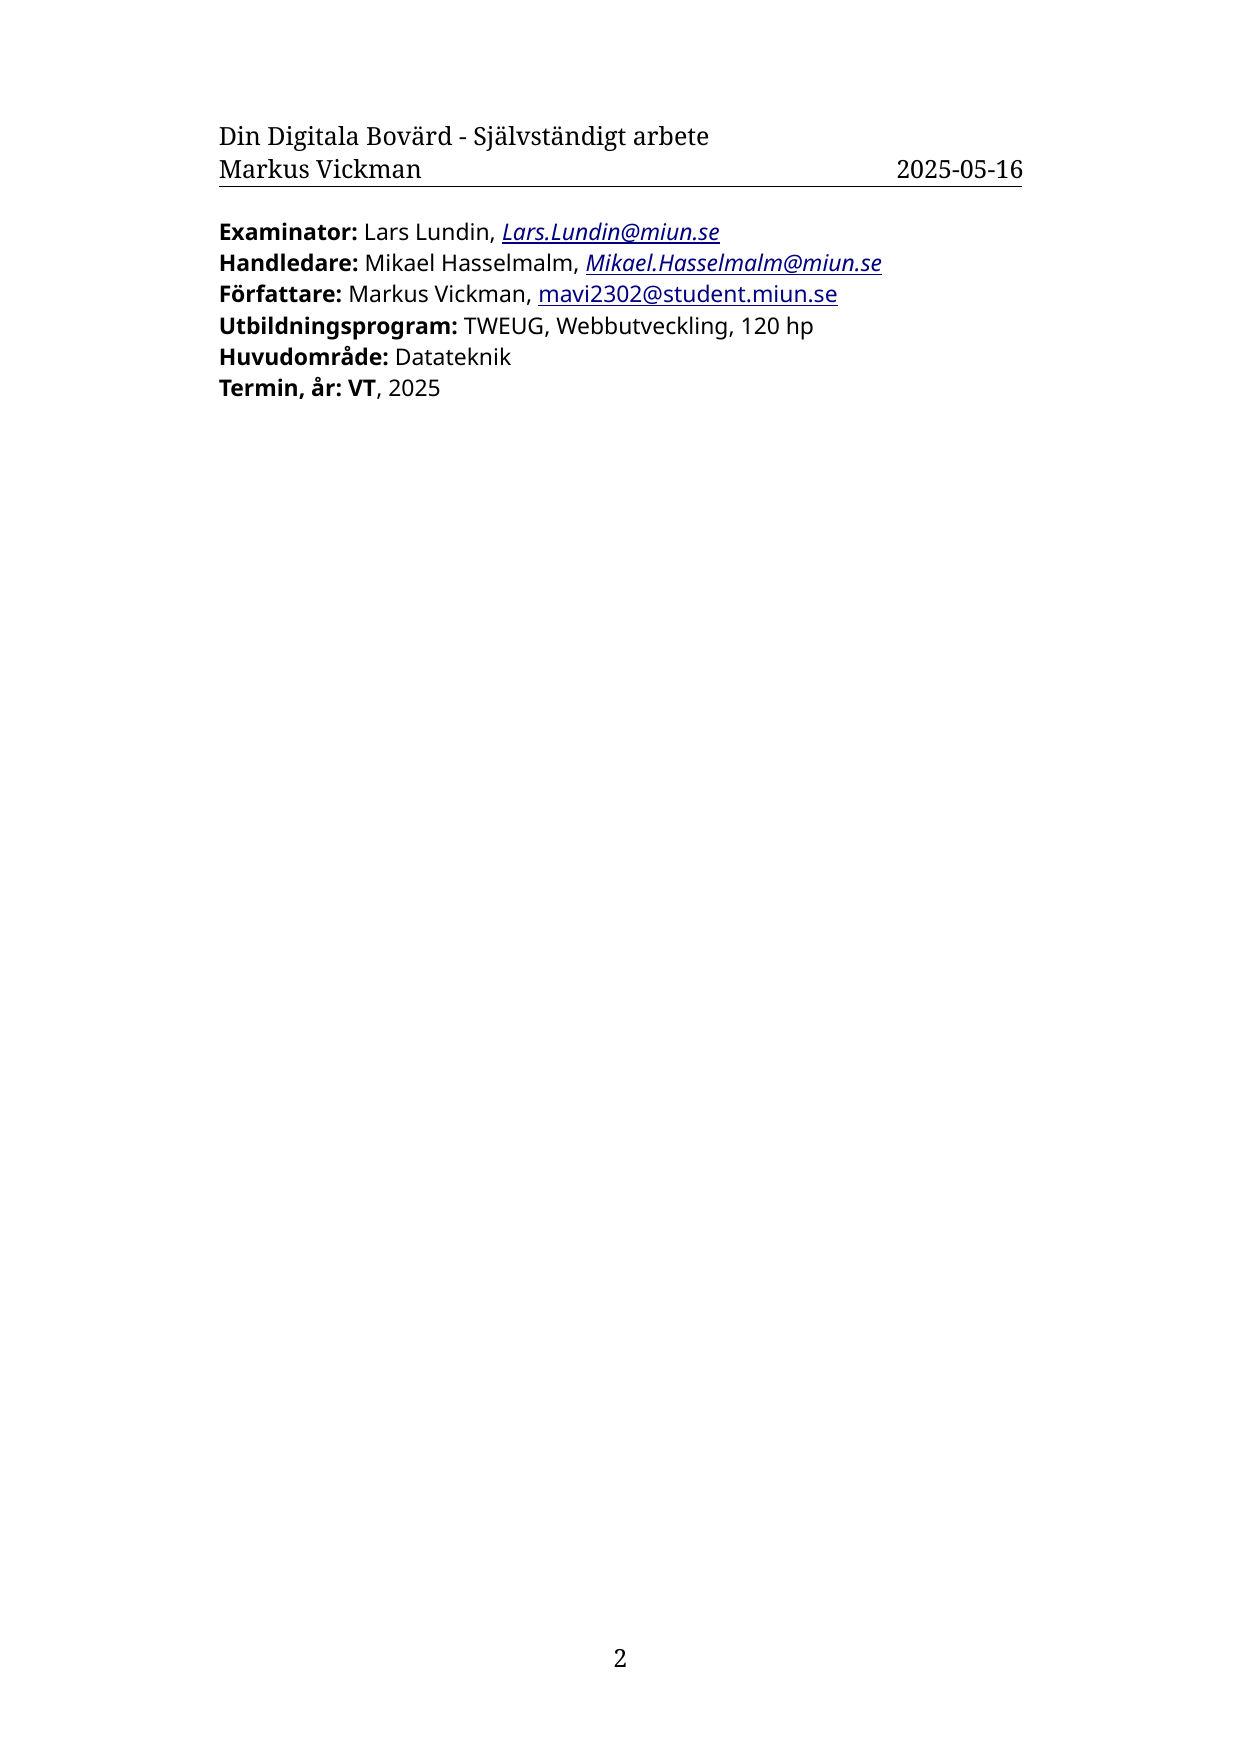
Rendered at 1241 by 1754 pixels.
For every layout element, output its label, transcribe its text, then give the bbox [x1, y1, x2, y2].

text Examinator: Lars Lundin, Lars.Lundin@miun.se Handledare: Mikael Hasselmalm, Mikael.Hasselmalm@miun.se Författare: Markus Vickman, mavi2302@student.miun.se Utbildningsprogram: TWEUG, Webbutveckling, 120 hp Huvudområde: Datateknik Termin, år: VT, 2025 [218, 216, 1022, 403]
